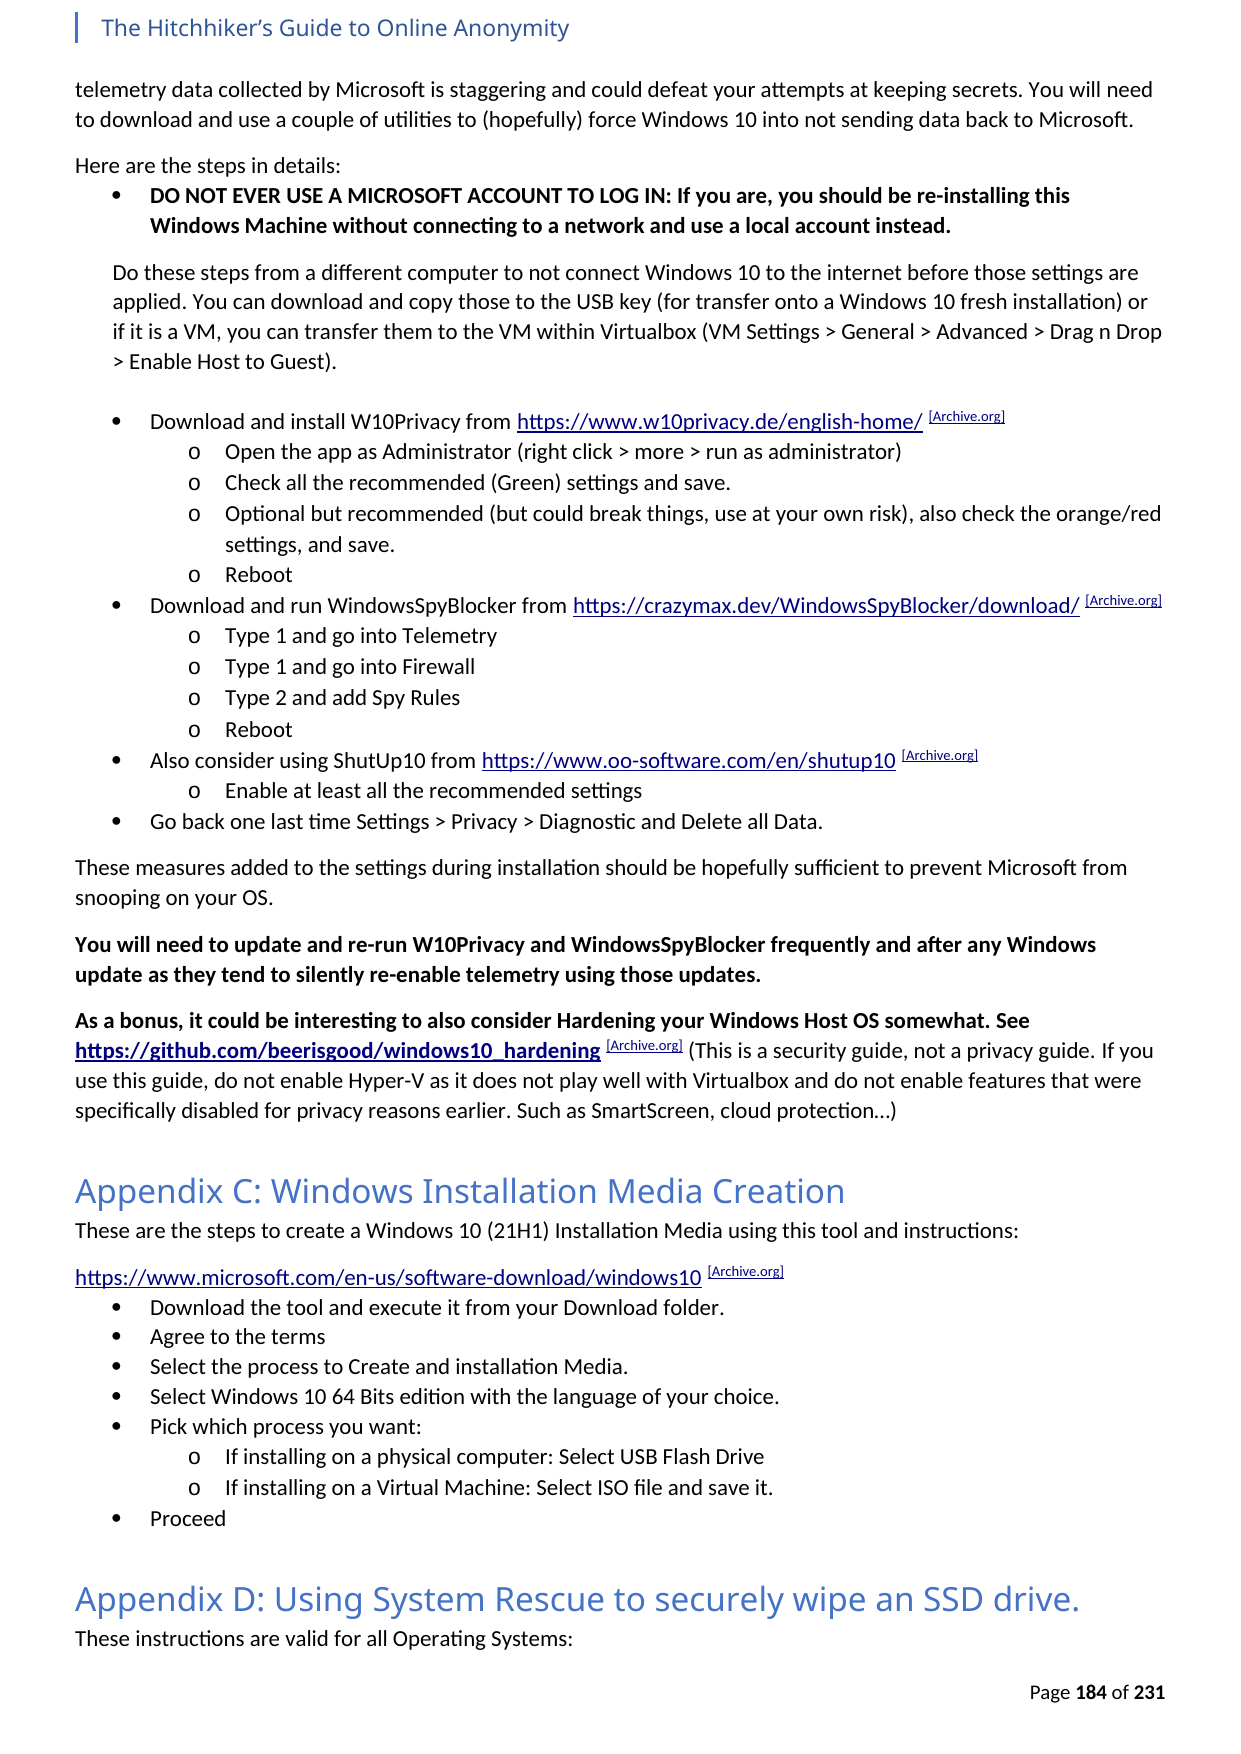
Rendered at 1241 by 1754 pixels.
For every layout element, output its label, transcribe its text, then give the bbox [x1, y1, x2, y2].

list DO NOT EVER USE A MICROSOFT ACCOUNT TO LOG IN: If you are, you should be re-installing this Windows Machine without connecting to a network and use a local account instead. [112, 181, 1165, 239]
list Select the process to Create and installation Media. [112, 1352, 1165, 1380]
list Download and install W10Privacy from https://www.w10privacy.de/english-home/ [Archive.org] [112, 407, 1165, 435]
list If installing on a physical computer: Select USB Flash Drive [187, 1442, 1165, 1471]
list Select Windows 10 64 Bits edition with the language of your choice. [112, 1382, 1165, 1410]
list Type 1 and go into Telemetry [187, 621, 1165, 650]
list Download and run WindowsSpyBlocker from https://crazymax.dev/WindowsSpyBlocker/download/ [Archive.org] [112, 591, 1165, 619]
list Open the app as Administrator (right click > more > run as administrator) [187, 437, 1165, 466]
list Proceed [112, 1504, 1165, 1532]
list Reboot [187, 715, 1165, 744]
list Pick which process you want: [112, 1412, 1165, 1440]
list Reboot [187, 560, 1165, 589]
list Download the tool and execute it from your Download folder. [112, 1293, 1165, 1321]
list Agree to the terms [112, 1322, 1165, 1351]
list If installing on a Virtual Machine: Select ISO file and save it. [187, 1473, 1165, 1502]
text These are the steps to create a Windows 10 (21H1) Installation Media using this tool and instructions: [75, 1216, 1165, 1244]
text These instructions are valid for all Operating Systems: [75, 1624, 1165, 1652]
list Go back one last time Settings > Privacy > Diagnostic and Delete all Data. [112, 807, 1165, 835]
text https://www.microsoft.com/en-us/software-download/windows10 [Archive.org] [75, 1263, 1165, 1291]
list Type 1 and go into Firewall [187, 652, 1165, 682]
list Optional but recommended (but could break things, use at your own risk), also check the orange/red settings, and save. [187, 499, 1165, 558]
text Do these steps from a different computer to not connect Windows 10 to the internet before those settings are applied. You can download and copy those to the USB key (for transfer onto a Windows 10 fresh installation) or if it is a VM, you can transfer them to the VM within Virtualbox (VM Settings > General > Advanced > Drag n Drop > Enable Host to Guest). [112, 258, 1165, 375]
list Also consider using ShutUp10 from https://www.oo-software.com/en/shutup10 [Archive.org] [112, 746, 1165, 774]
text You will need to update and re-run W10Privacy and WindowsSpyBlocker frequently and after any Windows update as they tend to silently re-enable telemetry using those updates. [75, 930, 1165, 988]
subtitle Appendix D: Using System Rescue to securely wipe an SSD drive. [75, 1576, 1165, 1621]
text telemetry data collected by Microsoft is staggering and could defeat your attempts at keeping secrets. You will need to download and use a couple of utilities to (hopefully) force Windows 10 into not sending data back to Microsoft. [75, 75, 1165, 133]
list Enable at least all the recommended settings [187, 776, 1165, 805]
subtitle Appendix C: Windows Installation Media Creation [75, 1168, 1165, 1213]
text Here are the steps in details: [75, 151, 1165, 179]
list Type 2 and add Spy Rules [187, 683, 1165, 713]
text These measures added to the settings during installation should be hopefully sufficient to prevent Microsoft from snooping on your OS. [75, 853, 1165, 911]
text As a bonus, it could be interesting to also consider Hardening your Windows Host OS somewhat. See https://github.com/beerisgood/windows10_hardening [Archive.org] (This is a security guide, not a privacy guide. If you use this guide, do not enable Hyper-V as it does not play well with Virtualbox and do not enable features that were specifically disabled for privacy reasons earlier. Such as SmartScreen, cloud protection…) [75, 1006, 1165, 1124]
list Check all the recommended (Green) settings and save. [187, 468, 1165, 497]
